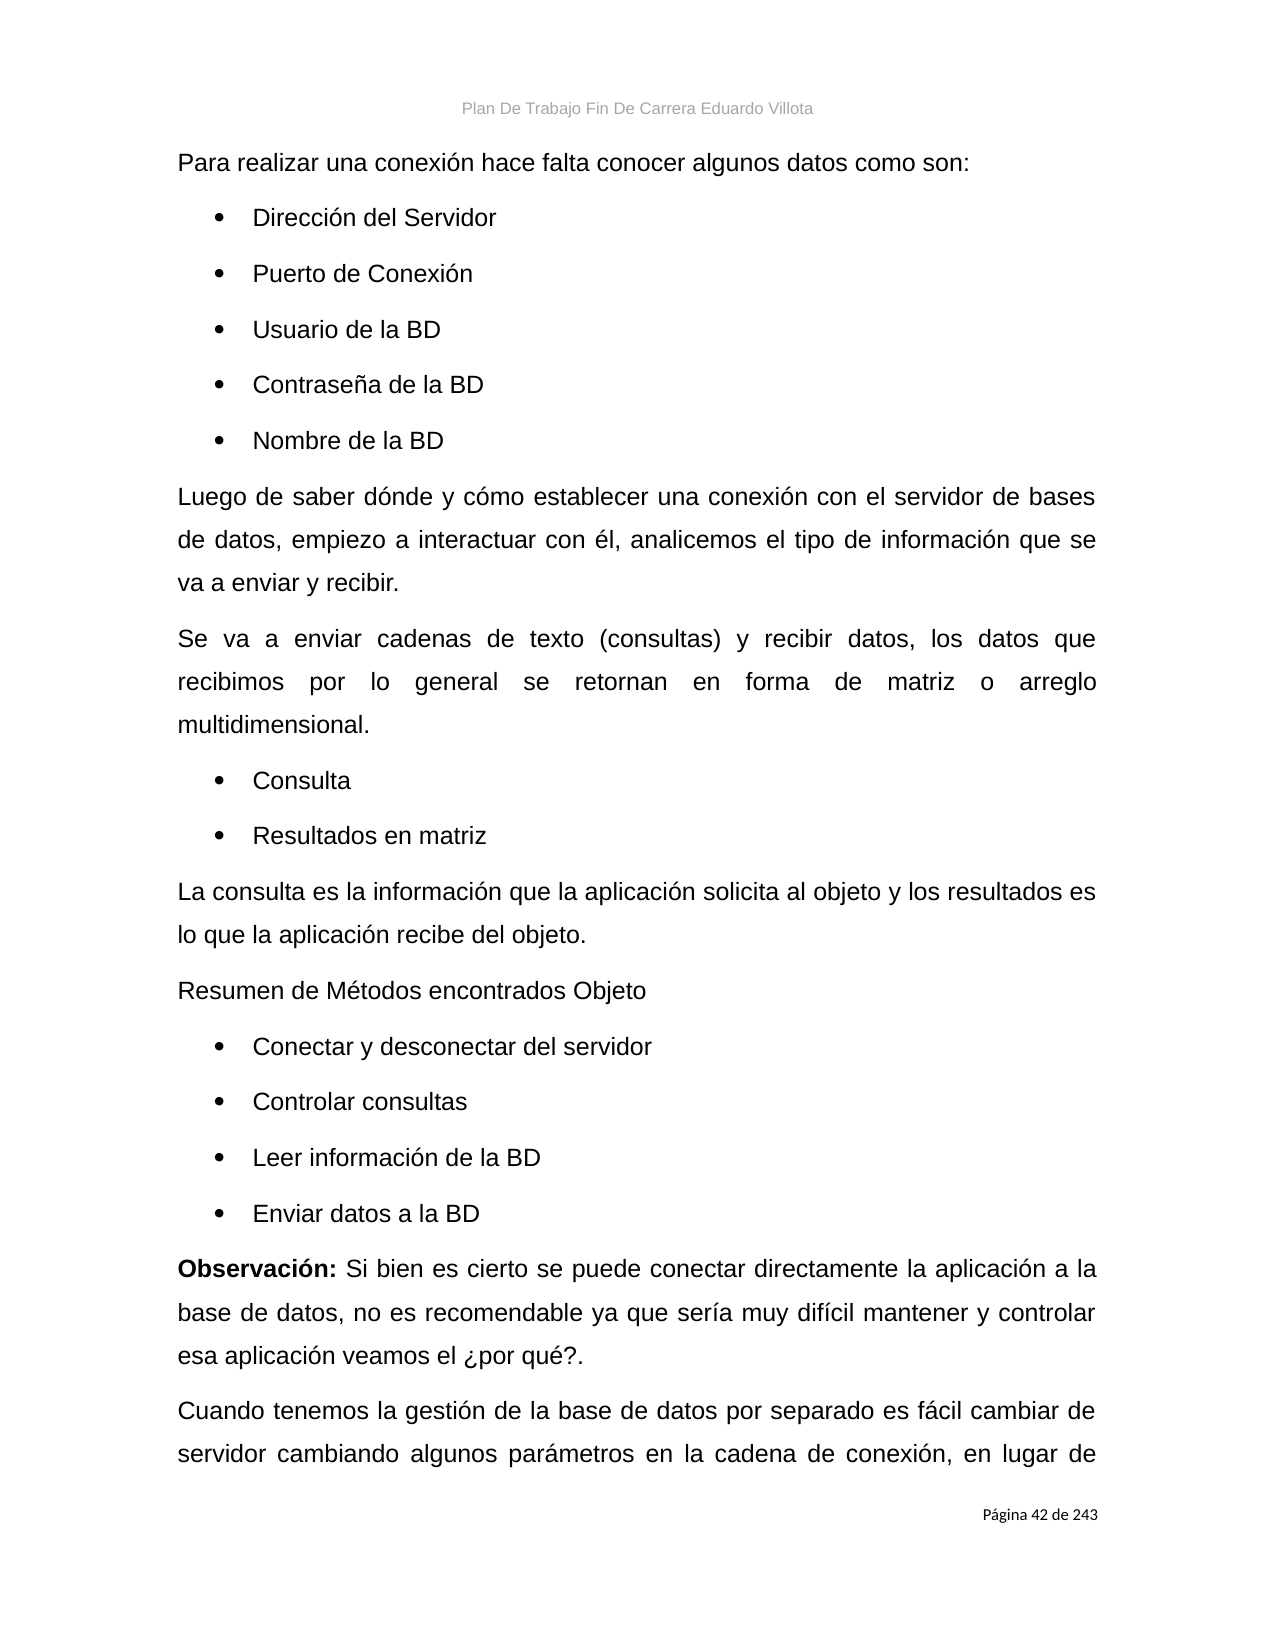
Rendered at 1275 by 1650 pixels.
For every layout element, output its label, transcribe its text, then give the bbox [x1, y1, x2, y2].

list Dirección del Servidor [215, 203, 1098, 232]
text Para realizar una conexión hace falta conocer algunos datos como son: [177, 148, 1098, 176]
list Conectar y desconectar del servidor [215, 1031, 1098, 1060]
text Cuando tenemos la gestión de la base de datos por separado es fácil cambiar de servidor cambiando algunos parámetros en la cadena de conexión, en lugar de [177, 1396, 1098, 1468]
text Se va a enviar cadenas de texto (consultas) y recibir datos, los datos que recibimos por lo general se retornan en forma de matriz o arreglo multidimensional. [177, 624, 1098, 739]
list Usuario de la BD [215, 315, 1098, 343]
list Resultados en matriz [215, 821, 1098, 850]
list Controlar consultas [215, 1087, 1098, 1116]
text Resumen de Métodos encontrados Objeto [177, 976, 1098, 1004]
list Consulta [215, 766, 1098, 794]
list Puerto de Conexión [215, 259, 1098, 288]
list Contraseña de la BD [215, 370, 1098, 399]
text La consulta es la información que la aplicación solicita al objeto y los resultados es lo que la aplicación recibe del objeto. [177, 877, 1098, 949]
list Enviar datos a la BD [215, 1199, 1098, 1227]
text Luego de saber dónde y cómo establecer una conexión con el servidor de bases de datos, empiezo a interactuar con él, analicemos el tipo de información que se va a enviar y recibir. [177, 482, 1098, 597]
list Nombre de la BD [215, 426, 1098, 455]
text Observación: Si bien es cierto se puede conectar directamente la aplicación a la base de datos, no es recomendable ya que sería muy difícil mantener y controlar esa aplicación veamos el ¿por qué?. [177, 1254, 1098, 1369]
list Leer información de la BD [215, 1143, 1098, 1172]
